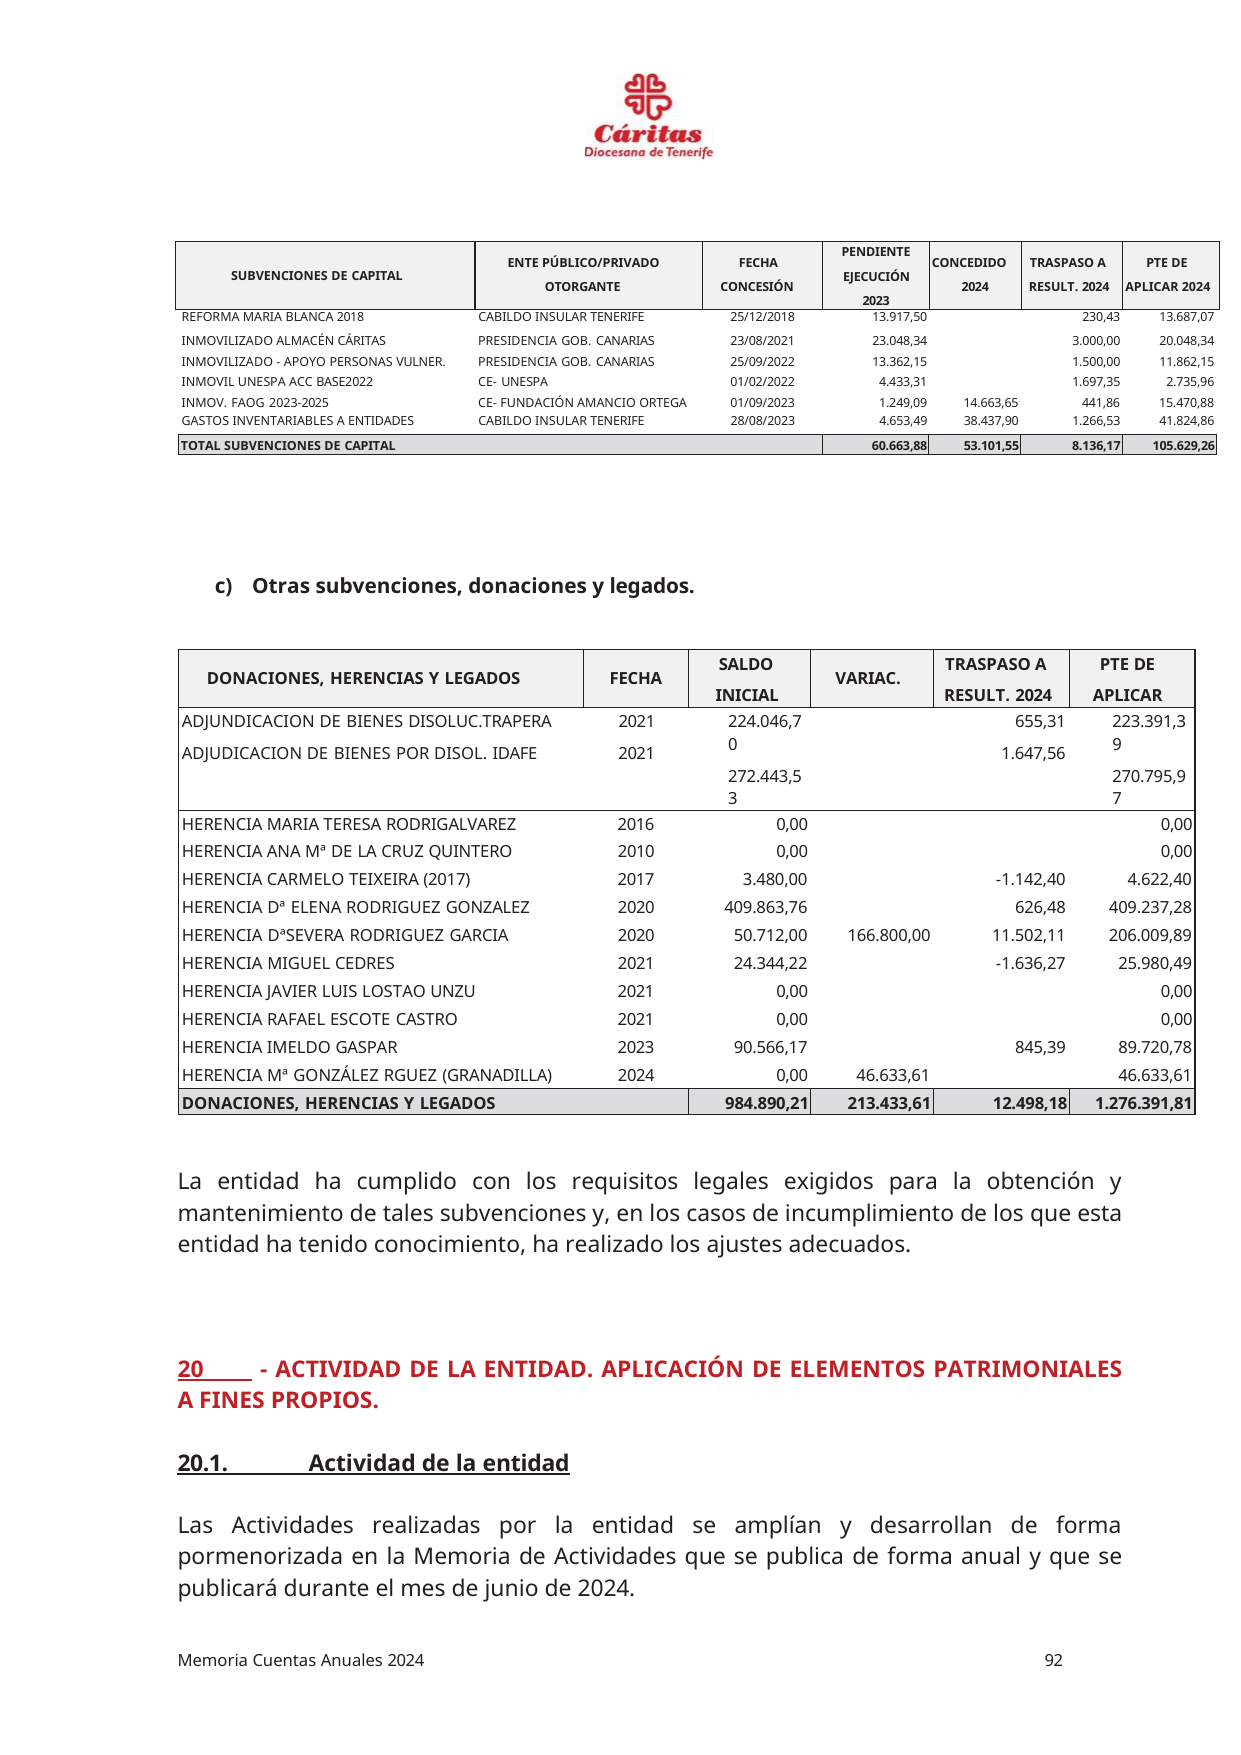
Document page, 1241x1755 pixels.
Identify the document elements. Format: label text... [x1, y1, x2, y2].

table_cell 845,39 [934, 1031, 1069, 1059]
table_cell CABILDO INSULAR TENERIFE [475, 310, 702, 328]
table_cell [811, 891, 933, 919]
table_header VARIAC. [811, 650, 933, 707]
table_cell [811, 947, 933, 975]
table_cell 11.502,11 [934, 919, 1069, 947]
table_header 60.663,88 [823, 435, 928, 454]
text Las Actividades realizadas por la entidad se amplían y desarrollan de forma pormenorizada en la Memoria de Actividades que se publica de forma anual y que se publicará durante el mes de junio de 2024. [177, 1509, 1123, 1603]
list - ACTIVIDAD DE LA ENTIDAD. APLICACIÓN DE ELEMENTOS PATRIMONIALES A FINES PROPIOS. [177, 1353, 1122, 1415]
table_cell [934, 1003, 1069, 1031]
table_cell 50.712,00 [688, 919, 811, 947]
table_cell 409.237,28 [1069, 891, 1194, 919]
table_cell [934, 1059, 1069, 1088]
table_cell 41.824,86 [1123, 412, 1219, 429]
table_cell 206.009,89 [1069, 919, 1194, 947]
table_cell 2024 [583, 1059, 688, 1088]
table_cell 23.048,34 [822, 329, 929, 349]
table_cell [929, 310, 1021, 328]
table_header CONCEDIDO 2024 [930, 242, 1021, 309]
table_cell 12.498,18 [934, 1089, 1069, 1114]
table_header TRASPASO A RESULT. 2024 [934, 650, 1069, 707]
list Actividad de la entidad [177, 1447, 1226, 1478]
table_cell 25/12/2018 [702, 310, 822, 328]
table_cell 46.633,61 [1069, 1059, 1194, 1088]
table_cell 224.046,70 272.443,53 [688, 708, 811, 809]
table_cell INMOVILIZADO - APOYO PERSONAS VULNER. [176, 349, 475, 370]
table_cell 2.735,96 [1123, 370, 1219, 391]
table_header PTE DE APLICAR 2024 [1123, 242, 1219, 309]
table_cell [934, 836, 1069, 863]
table_cell [811, 811, 933, 836]
table_cell 409.863,76 [688, 891, 811, 919]
table_cell -1.636,27 [934, 947, 1069, 975]
table_cell 230,43 [1021, 310, 1123, 328]
table_cell 1.276.391,81 [1070, 1089, 1194, 1114]
table_cell HERENCIA IMELDO GASPAR [179, 1031, 583, 1059]
table_cell 13.917,50 [822, 310, 929, 328]
table_cell 2010 [583, 836, 688, 863]
table_cell [811, 1003, 933, 1031]
table_cell 2021 [583, 947, 688, 975]
text La entidad ha cumplido con los requisitos legales exigidos para la obtención y mantenimiento de tales subvenciones y, en los casos de incumplimiento de los que esta entidad ha tenido conocimiento, ha realizado los ajustes adecuados. [177, 1165, 1123, 1259]
table_cell 0,00 [688, 836, 811, 863]
table_cell 23/08/2021 [702, 329, 822, 349]
table_cell 213.433,61 [811, 1089, 933, 1114]
table_cell 0,00 [688, 811, 811, 836]
table_cell HERENCIA ANA Mª DE LA CRUZ QUINTERO [179, 836, 583, 863]
table_cell HERENCIA MARIA TERESA RODRIGALVAREZ [179, 811, 583, 836]
table_cell 2021 [583, 1003, 688, 1031]
table_cell HERENCIA Mª GONZÁLEZ RGUEZ (GRANADILLA) [179, 1059, 583, 1088]
table_cell 4.622,40 [1069, 864, 1194, 891]
table_cell CE- UNESPA [475, 370, 702, 391]
table_cell 2017 [583, 864, 688, 891]
table_header 8.136,17 [1021, 435, 1122, 454]
table_header PTE DE APLICAR [1070, 650, 1194, 707]
table_cell PRESIDENCIA GOB. CANARIAS [475, 349, 702, 370]
table_cell 2020 [583, 919, 688, 947]
table_cell ADJUNDICACION DE BIENES DISOLUC.TRAPERA ADJUDICACION DE BIENES POR DISOL. IDAFE [179, 708, 583, 809]
table_cell HERENCIA JAVIER LUIS LOSTAO UNZU [179, 975, 583, 1003]
table_header FECHA CONCESIÓN [703, 242, 822, 309]
table_header FECHA [584, 650, 688, 707]
table_cell 0,00 [688, 975, 811, 1003]
table_cell 01/09/2023 [702, 391, 822, 412]
table_header SALDO INICIAL [689, 650, 810, 707]
table_cell HERENCIA DªSEVERA RODRIGUEZ GARCIA [179, 919, 583, 947]
table_cell 46.633,61 [811, 1059, 933, 1088]
table_header TOTAL SUBVENCIONES DE CAPITAL [179, 435, 822, 454]
table_cell HERENCIA MIGUEL CEDRES [179, 947, 583, 975]
table_cell 28/08/2023 [702, 412, 822, 429]
table_cell 2016 [583, 811, 688, 836]
table_cell 90.566,17 [688, 1031, 811, 1059]
table_cell 984.890,21 [689, 1089, 810, 1114]
table_cell [811, 708, 933, 809]
table_cell 2020 [583, 891, 688, 919]
table_cell 38.437,90 [929, 412, 1021, 429]
table_cell GASTOS INVENTARIABLES A ENTIDADES [176, 412, 475, 429]
table_cell 01/02/2022 [702, 370, 822, 391]
table_cell PRESIDENCIA GOB. CANARIAS [475, 329, 702, 349]
table_cell 0,00 [1069, 975, 1194, 1003]
table_cell -1.142,40 [934, 864, 1069, 891]
table_cell [811, 864, 933, 891]
table_cell 4.433,31 [822, 370, 929, 391]
list Otras subvenciones, donaciones y legados. [214, 571, 1226, 600]
table_cell [929, 349, 1021, 370]
table_cell 0,00 [1069, 811, 1194, 836]
table_cell INMOV. FAOG 2023-2025 [176, 391, 475, 412]
table_cell 2023 [583, 1031, 688, 1059]
table_cell 3.000,00 [1021, 329, 1123, 349]
table_header ENTE PÚBLICO/PRIVADO OTORGANTE [476, 242, 702, 309]
table_cell HERENCIA CARMELO TEIXEIRA (2017) [179, 864, 583, 891]
table_cell 25/09/2022 [702, 349, 822, 370]
table_cell [929, 329, 1021, 349]
table_cell 1.697,35 [1021, 370, 1123, 391]
table_cell 655,31 1.647,56 [934, 708, 1069, 809]
table_cell [811, 1031, 933, 1059]
table_cell 13.362,15 [822, 349, 929, 370]
table_header PENDIENTE EJECUCIÓN 2023 [823, 242, 929, 309]
table_cell 25.980,49 [1069, 947, 1194, 975]
table_header SUBVENCIONES DE CAPITAL [176, 242, 474, 309]
table_cell 15.470,88 [1123, 391, 1219, 412]
table_cell 0,00 [688, 1003, 811, 1031]
table_cell 2021 2021 [583, 708, 688, 809]
table_cell REFORMA MARIA BLANCA 2018 [176, 310, 475, 328]
table_cell 1.500,00 [1021, 349, 1123, 370]
table_cell HERENCIA RAFAEL ESCOTE CASTRO [179, 1003, 583, 1031]
table_cell [811, 975, 933, 1003]
table_cell 11.862,15 [1123, 349, 1219, 370]
table_cell 0,00 [1069, 1003, 1194, 1031]
table_header DONACIONES, HERENCIAS Y LEGADOS [179, 650, 583, 707]
table_cell 89.720,78 [1069, 1031, 1194, 1059]
table_cell CE- FUNDACIÓN AMANCIO ORTEGA [475, 391, 702, 412]
table_header TRASPASO A RESULT. 2024 [1022, 242, 1122, 309]
table_cell 1.249,09 [822, 391, 929, 412]
table_cell 24.344,22 [688, 947, 811, 975]
table_cell 0,00 [1069, 836, 1194, 863]
table_cell 3.480,00 [688, 864, 811, 891]
table_cell 14.663,65 [929, 391, 1021, 412]
table_cell INMOVIL UNESPA ACC BASE2022 [176, 370, 475, 391]
table_cell 20.048,34 [1123, 329, 1219, 349]
table_cell 441,86 [1021, 391, 1123, 412]
table_cell 626,48 [934, 891, 1069, 919]
table_header 53.101,55 [929, 435, 1020, 454]
table_cell CABILDO INSULAR TENERIFE [475, 412, 702, 429]
table_cell 13.687,07 [1123, 310, 1219, 328]
table_cell 223.391,39 270.795,97 [1069, 708, 1194, 809]
table_cell DONACIONES, HERENCIAS Y LEGADOS [179, 1089, 688, 1114]
table_cell [929, 370, 1021, 391]
table_cell [811, 836, 933, 863]
table_cell 166.800,00 [811, 919, 933, 947]
table_cell 1.266,53 [1021, 412, 1123, 429]
table_cell INMOVILIZADO ALMACÉN CÁRITAS [176, 329, 475, 349]
table_cell 4.653,49 [822, 412, 929, 429]
table_cell 0,00 [688, 1059, 811, 1088]
table_cell 2021 [583, 975, 688, 1003]
table_cell HERENCIA Dª ELENA RODRIGUEZ GONZALEZ [179, 891, 583, 919]
table_header 105.629,26 [1123, 435, 1216, 454]
table_cell [934, 811, 1069, 836]
table_cell [934, 975, 1069, 1003]
